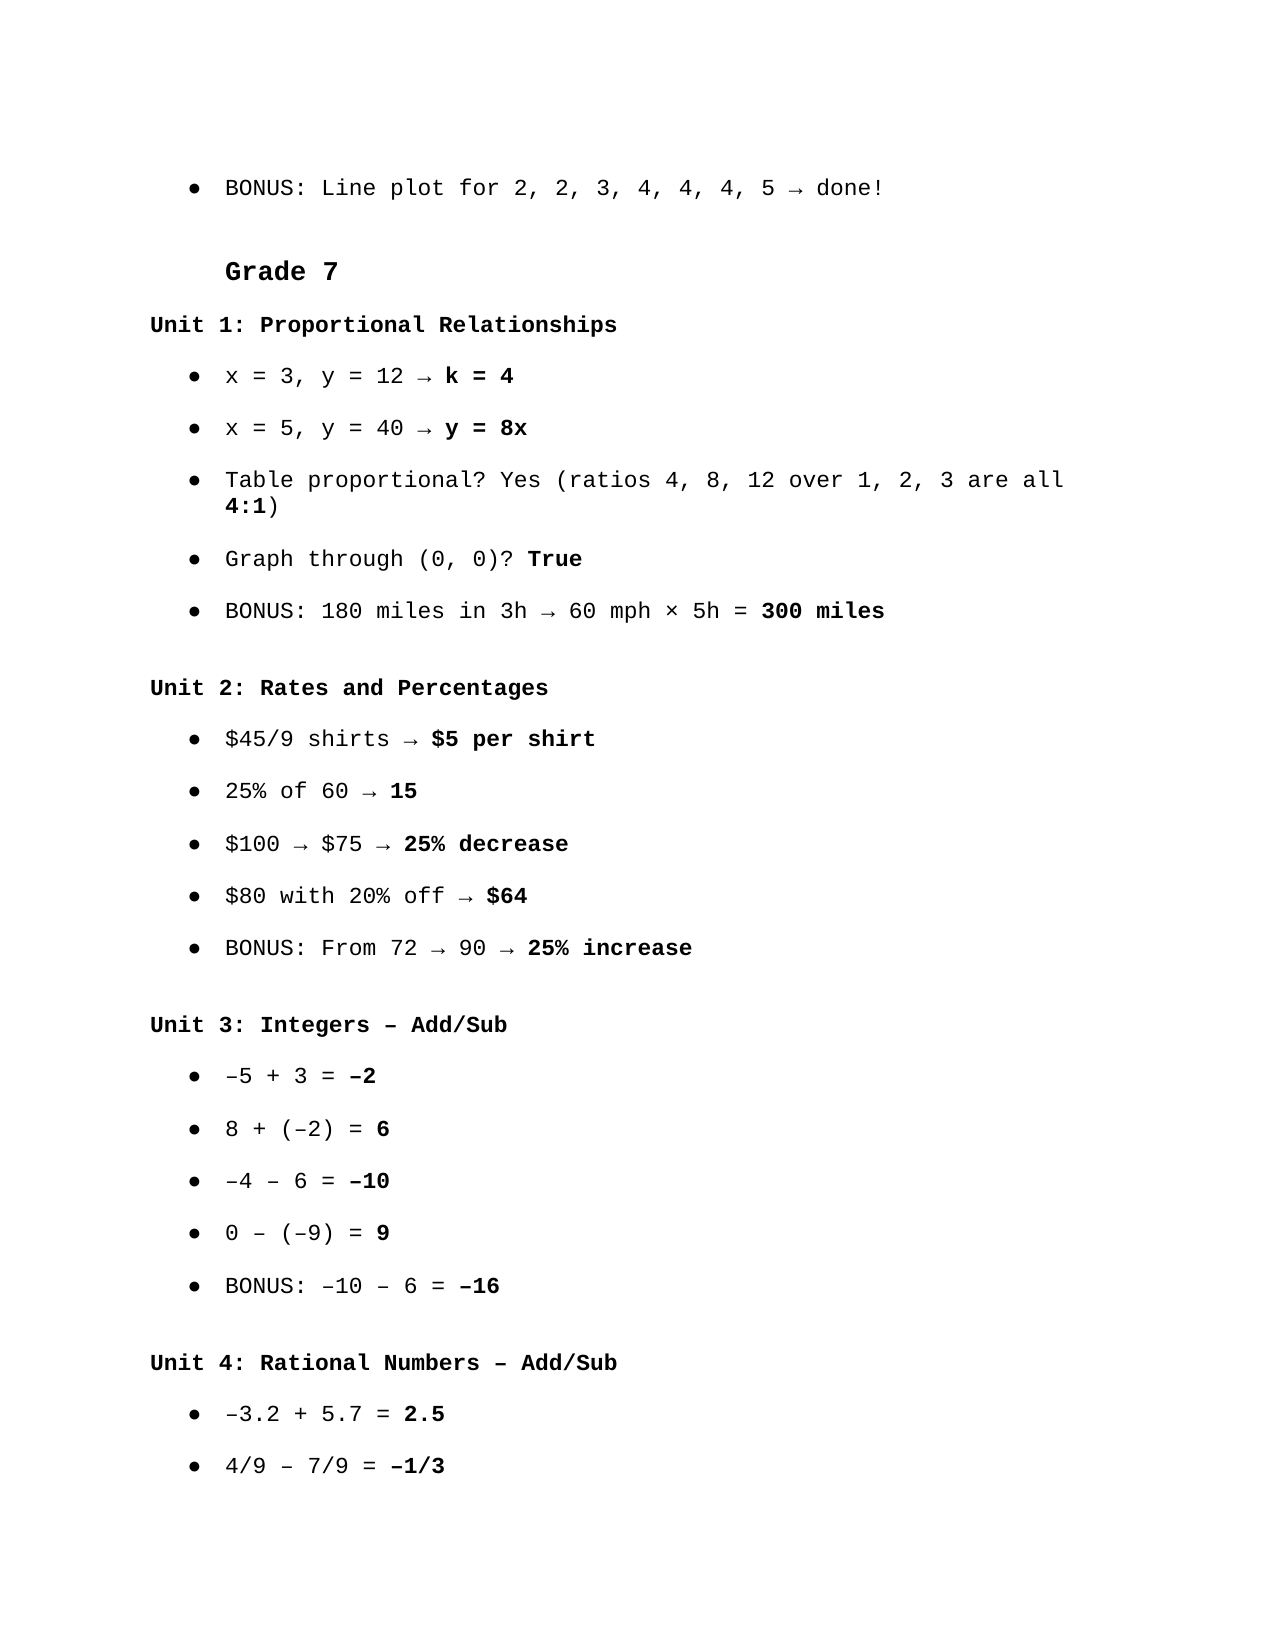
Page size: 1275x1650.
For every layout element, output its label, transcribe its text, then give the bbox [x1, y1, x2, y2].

list x = 3, y = 12 → k = 4 [187, 364, 1125, 416]
list 4/9 – 7/9 = –1/3 [187, 1454, 1125, 1480]
text Unit 1: Proportional Relationships [150, 313, 1125, 339]
list BONUS: Line plot for 2, 2, 3, 4, 4, 4, 5 → done! [187, 176, 1125, 228]
list 25% of 60 → 15 [187, 780, 1125, 832]
text Unit 2: Rates and Percentages [150, 676, 1125, 702]
list BONUS: From 72 → 90 → 25% increase [187, 937, 1125, 989]
text Unit 3: Integers – Add/Sub [150, 1014, 1125, 1040]
list 0 – (–9) = 9 [187, 1222, 1125, 1274]
list –5 + 3 = –2 [187, 1065, 1125, 1117]
list –4 – 6 = –10 [187, 1169, 1125, 1222]
list –3.2 + 5.7 = 2.5 [187, 1402, 1125, 1454]
subtitle Grade 7 [225, 257, 1125, 288]
list 8 + (–2) = 6 [187, 1117, 1125, 1169]
list BONUS: 180 miles in 3h → 60 mph × 5h = 300 miles [187, 599, 1125, 651]
list $100 → $75 → 25% decrease [187, 832, 1125, 884]
text Unit 4: Rational Numbers – Add/Sub [150, 1351, 1125, 1377]
list x = 5, y = 40 → y = 8x [187, 416, 1125, 469]
list $45/9 shirts → $5 per shirt [187, 727, 1125, 780]
list BONUS: –10 – 6 = –16 [187, 1274, 1125, 1326]
list Graph through (0, 0)? True [187, 547, 1125, 599]
list $80 with 20% off → $64 [187, 884, 1125, 937]
list Table proportional? Yes (ratios 4, 8, 12 over 1, 2, 3 are all 4:1) [187, 469, 1125, 547]
list [187, 150, 1125, 176]
